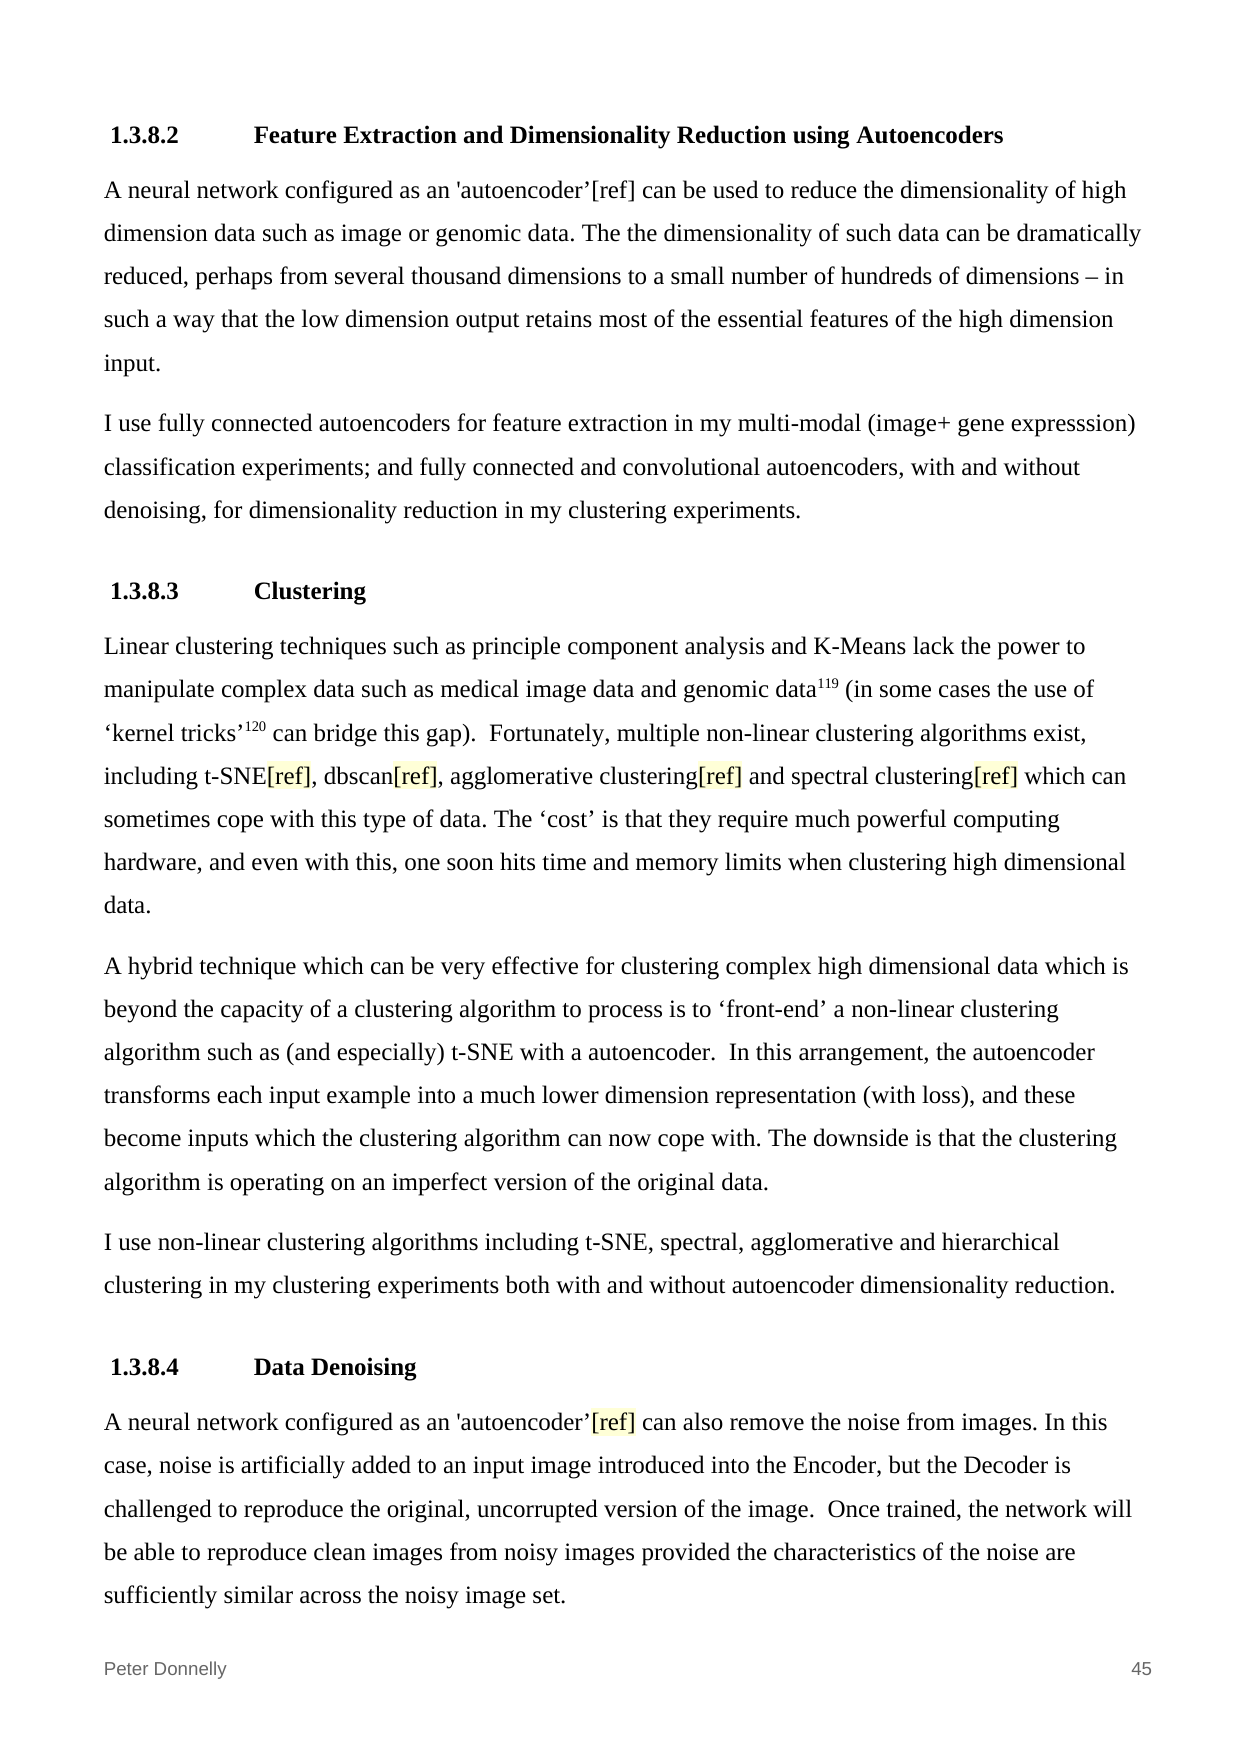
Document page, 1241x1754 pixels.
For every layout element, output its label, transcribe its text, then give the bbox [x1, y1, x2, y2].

subtitle Feature Extraction and Dimensionality Reduction using Autoencoders [103, 120, 1146, 148]
text A neural network configured as an 'autoencoder’[ref] can also remove the noise from images. In this case, noise is artificially added to an input image introduced into the Encoder, but the Decoder is challenged to reproduce the original, uncorrupted version of the image. Once trained, the network will be able to reproduce clean images from noisy images provided the characteristics of the noise are sufficiently similar across the noisy image set. [103, 1407, 1146, 1609]
text I use fully connected autoencoders for feature extraction in my multi-modal (image+ gene expresssion) classification experiments; and fully connected and convolutional autoencoders, with and without denoising, for dimensionality reduction in my clustering experiments. [103, 408, 1146, 523]
subtitle Clustering [103, 576, 1146, 605]
subtitle Data Denoising [103, 1352, 1146, 1381]
text A neural network configured as an 'autoencoder’[ref] can be used to reduce the dimensionality of high dimension data such as image or genomic data. The the dimensionality of such data can be dramatically reduced, perhaps from several thousand dimensions to a small number of hundreds of dimensions – in such a way that the low dimension output retains most of the essential features of the high dimension input. [103, 175, 1146, 376]
text A hybrid technique which can be very effective for clustering complex high dimensional data which is beyond the capacity of a clustering algorithm to process is to ‘front-end’ a non-linear clustering algorithm such as (and especially) t-SNE with a autoencoder. In this arrangement, the autoencoder transforms each input example into a much lower dimension representation (with loss), and these become inputs which the clustering algorithm can now cope with. The downside is that the clustering algorithm is operating on an imperfect version of the original data. [103, 951, 1146, 1195]
text I use non-linear clustering algorithms including t-SNE, spectral, agglomerative and hierarchical clustering in my clustering experiments both with and without autoencoder dimensionality reduction. [103, 1227, 1146, 1299]
text Linear clustering techniques such as principle component analysis and K-Means lack the power to manipulate complex data such as medical image data and genomic data (in some cases the use of ‘kernel tricks’ can bridge this gap). Fortunately, multiple non-linear clustering algorithms exist, including t-SNE[ref], dbscan[ref], agglomerative clustering[ref] and spectral clustering[ref] which can sometimes cope with this type of data. The ‘cost’ is that they require much powerful computing hardware, and even with this, one soon hits time and memory limits when clustering high dimensional data. [103, 631, 1146, 919]
